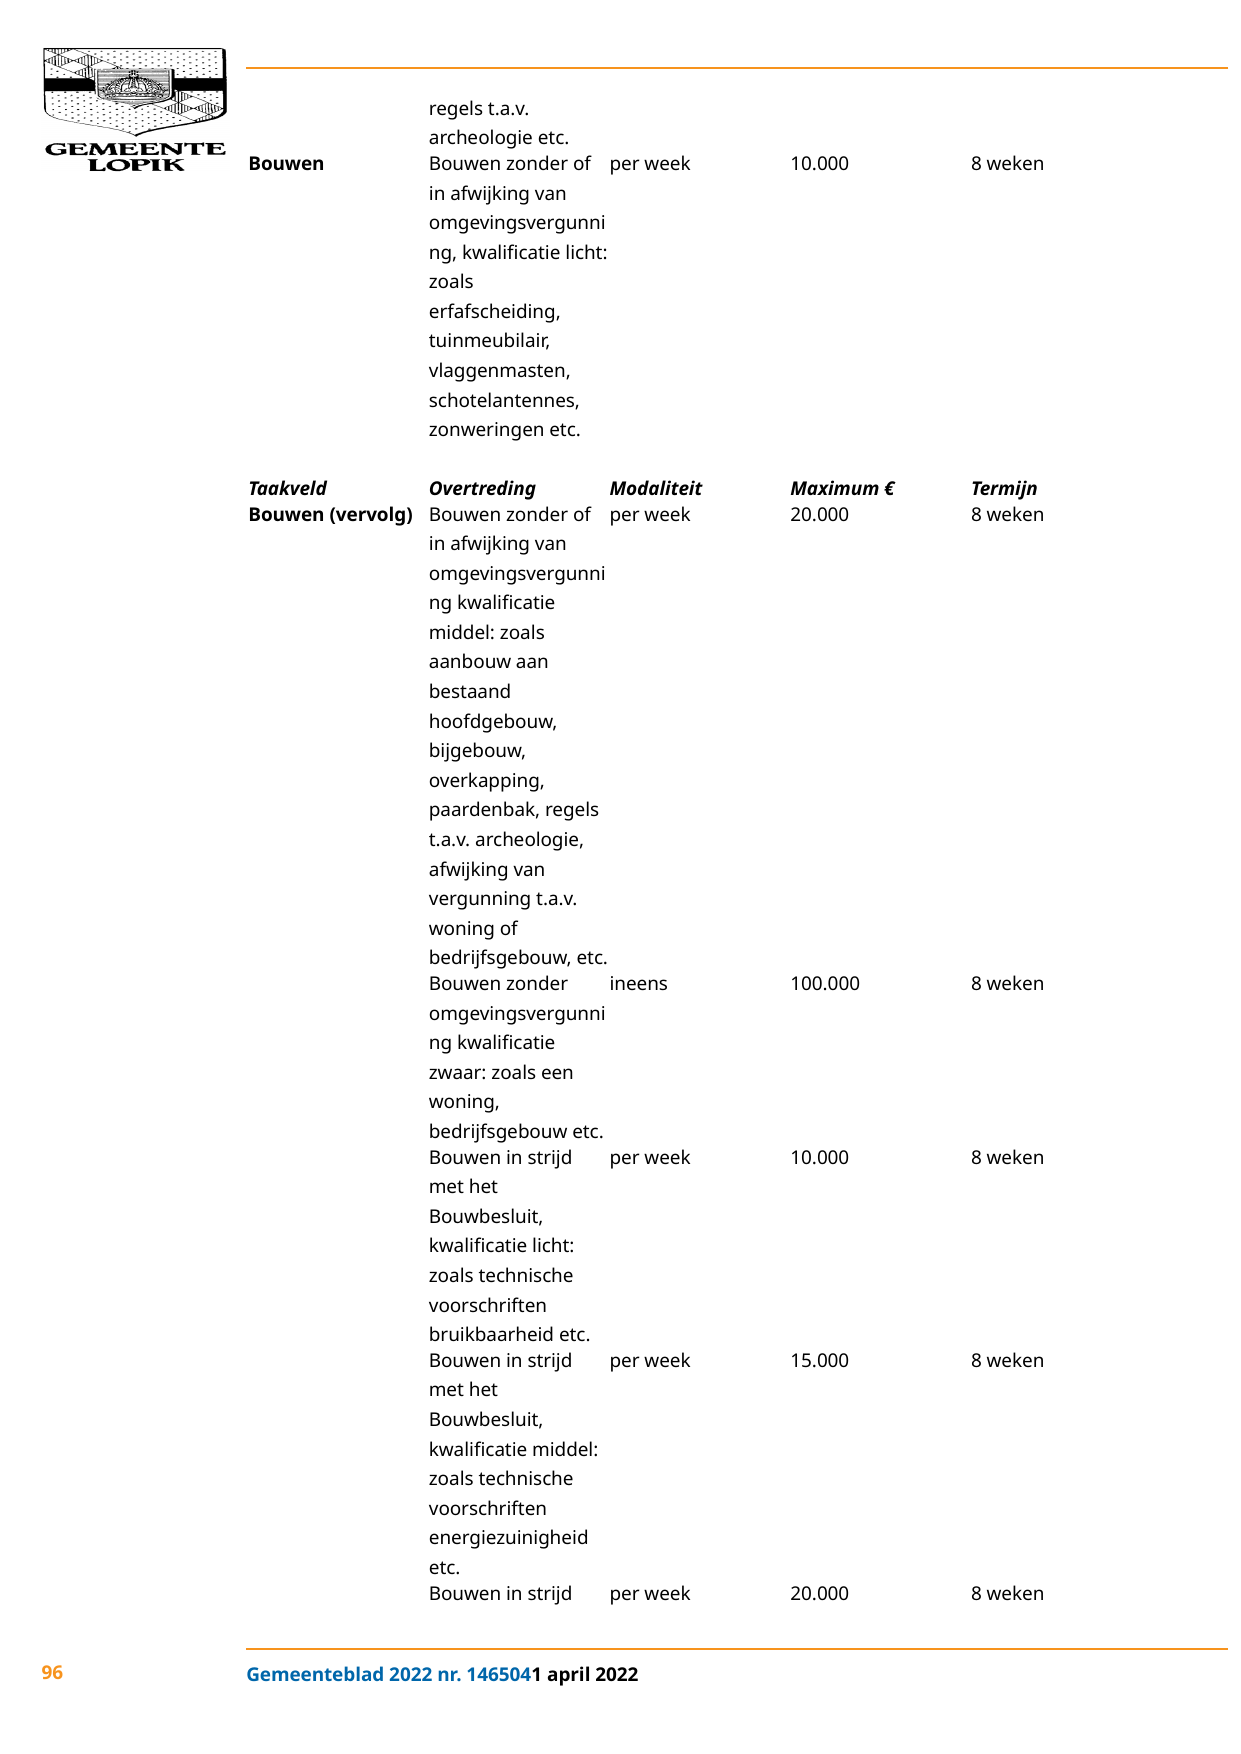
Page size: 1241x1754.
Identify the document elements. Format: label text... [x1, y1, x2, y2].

table_cell per week [609, 150, 790, 442]
table_cell [971, 95, 1152, 150]
table_cell [248, 1144, 429, 1347]
table_cell regels t.a.v. archeologie etc. [429, 95, 609, 150]
table_cell Bouwen zonder of in afwijking van omgevingsvergunning, kwalificatie licht: zoals erfafscheiding, tuinmeubilair, vlaggenmasten, schotelantennes, zonweringen etc. [429, 150, 609, 442]
table_cell 8 weken [971, 970, 1152, 1144]
table_cell 8 weken [971, 501, 1152, 970]
table_cell [248, 970, 429, 1144]
table_cell 10.000 [790, 150, 971, 442]
table_cell 10.000 [790, 1144, 971, 1347]
table_cell Bouwen [248, 150, 429, 442]
table_cell [248, 95, 429, 150]
table_cell 15.000 [790, 1347, 971, 1580]
table_cell ineens [609, 970, 790, 1144]
table_cell 8 weken [971, 1347, 1152, 1580]
picture [41, 47, 231, 172]
table_cell 8 weken [971, 1144, 1152, 1347]
table_cell 20.000 [790, 1580, 971, 1606]
table_cell per week [609, 1347, 790, 1580]
table_cell per week [609, 1580, 790, 1606]
table_cell [790, 95, 971, 150]
table_cell [248, 1580, 429, 1606]
table_cell Bouwen (vervolg) [248, 501, 429, 970]
table_header Taakveld [248, 475, 429, 501]
table_header Maximum € [790, 475, 971, 501]
table_cell Bouwen in strijd met het Bouwbesluit, kwalificatie middel: zoals technische voorschriften energiezuinigheid etc. [429, 1347, 609, 1580]
table_cell [609, 95, 790, 150]
table_cell Bouwen zonder of in afwijking van omgevingsvergunning kwalificatie middel: zoals aanbouw aan bestaand hoofdgebouw, bijgebouw, overkapping, paardenbak, regels t.a.v. archeologie, afwijking van vergunning t.a.v. woning of bedrijfsgebouw, etc. [429, 501, 609, 970]
table_cell per week [609, 1144, 790, 1347]
table_cell Bouwen zonder omgevingsvergunning kwalificatie zwaar: zoals een woning, bedrijfsgebouw etc. [429, 970, 609, 1144]
table_cell [248, 1347, 429, 1580]
table_header Overtreding [429, 475, 609, 501]
table_cell per week [609, 501, 790, 970]
table_cell 8 weken [971, 1580, 1152, 1606]
table_cell 100.000 [790, 970, 971, 1144]
table_cell Bouwen in strijd [429, 1580, 609, 1606]
table_header Modaliteit [609, 475, 790, 501]
table_cell 8 weken [971, 150, 1152, 442]
table_header Termijn [971, 475, 1152, 501]
table_cell Bouwen in strijd met het Bouwbesluit, kwalificatie licht: zoals technische voorschriften bruikbaarheid etc. [429, 1144, 609, 1347]
table_cell 20.000 [790, 501, 971, 970]
